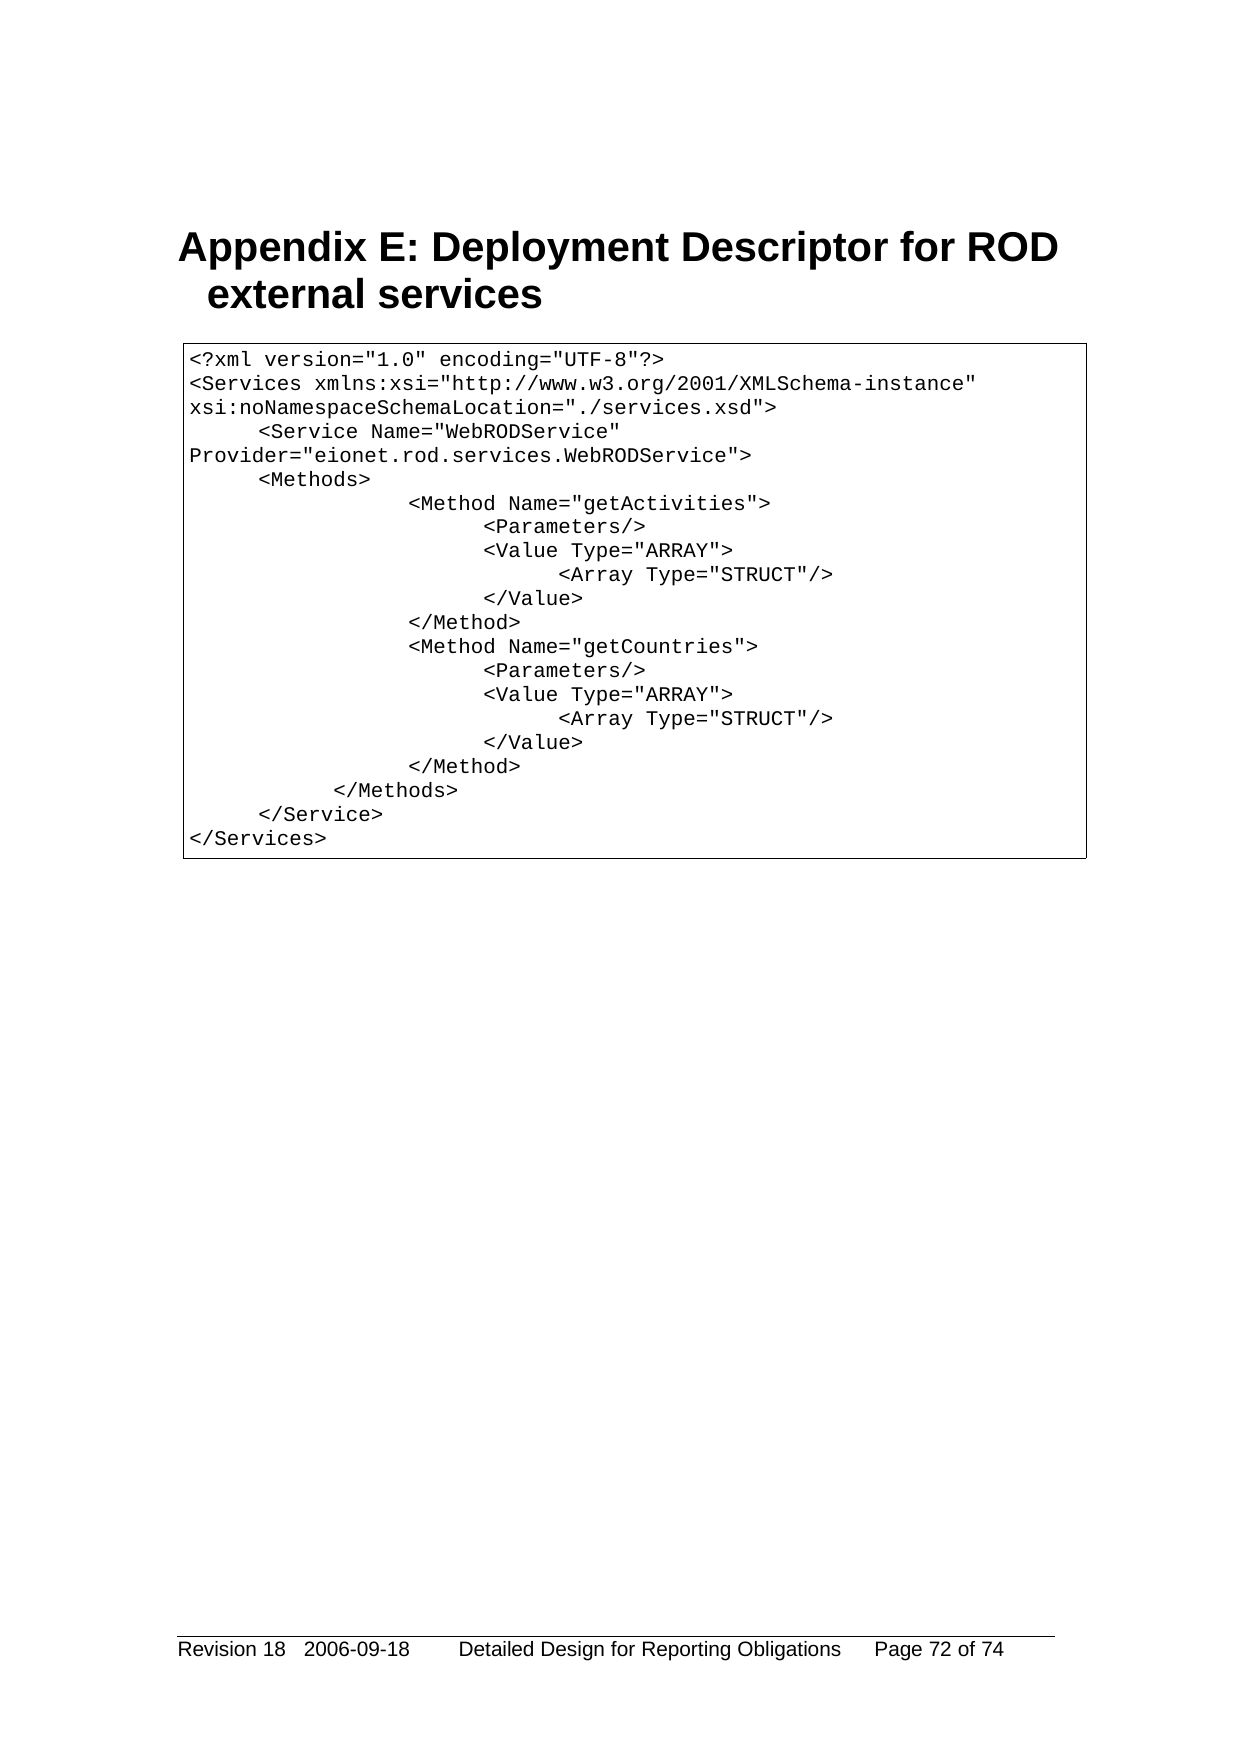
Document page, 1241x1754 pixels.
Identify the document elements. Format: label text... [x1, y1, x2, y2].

text <Array Type="STRUCT"/> [184, 702, 1086, 726]
text <Array Type="STRUCT"/> [184, 558, 1086, 582]
text </Method> [184, 750, 1086, 774]
text <Services xmlns:xsi="http://www.w3.org/2001/XMLSchema-instance" xsi:noNamespaceSchemaLocation="./services.xsd"> [184, 367, 1086, 414]
text </Service> [184, 798, 1086, 822]
text </Services> [184, 822, 1086, 858]
text <Parameters/> [184, 510, 1086, 534]
text </Methods> [184, 774, 1086, 798]
text <Service Name="WebRODService" Provider="eionet.rod.services.WebRODService"> [184, 414, 1086, 462]
text <Method Name="getCountries"> [184, 630, 1086, 654]
text </Value> [184, 582, 1086, 606]
text <Value Type="ARRAY"> [184, 678, 1086, 702]
text </Value> [184, 726, 1086, 750]
text </Method> [184, 606, 1086, 630]
text <Methods> [184, 462, 1086, 486]
text <Method Name="getActivities"> [184, 486, 1086, 510]
subtitle Deployment Descriptor for ROD external services [177, 222, 1092, 318]
text <?xml version="1.0" encoding="UTF-8"?> [184, 344, 1086, 367]
text <Value Type="ARRAY"> [184, 534, 1086, 558]
text <Parameters/> [184, 654, 1086, 678]
